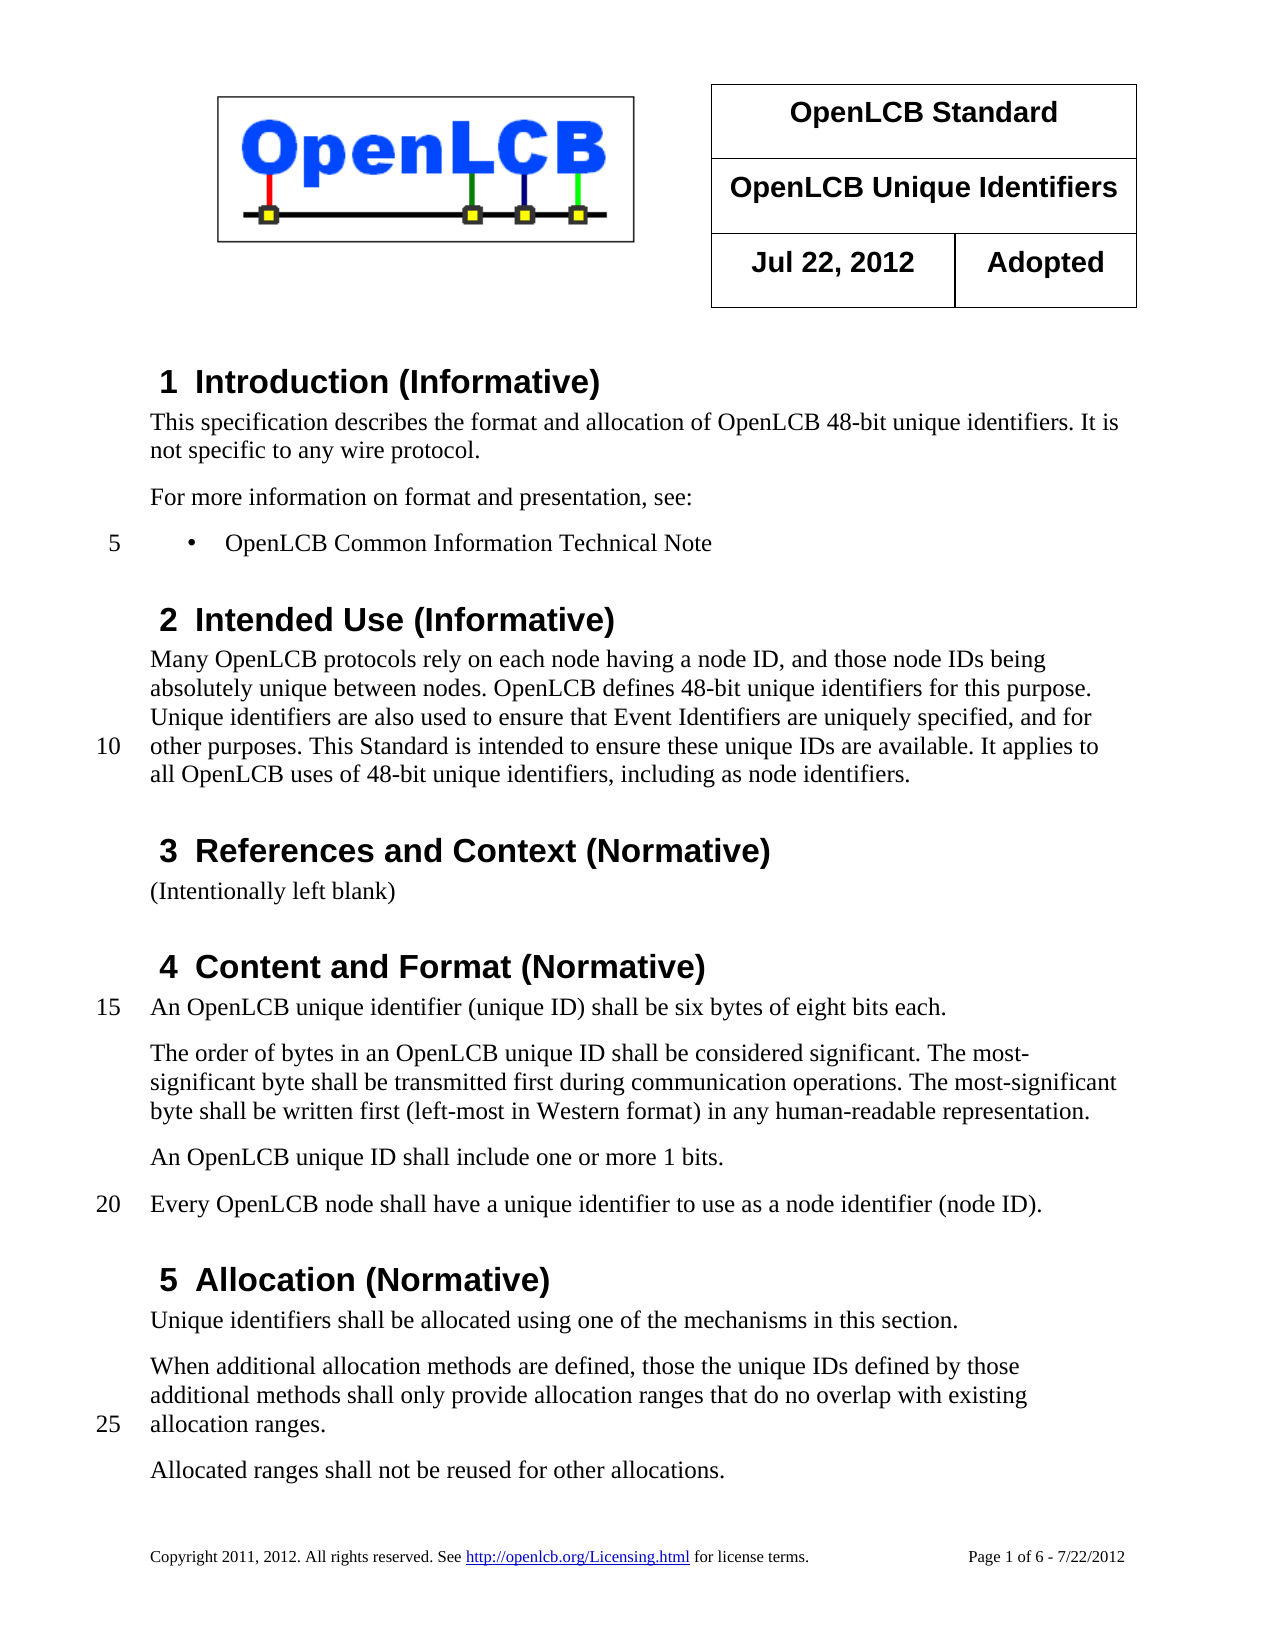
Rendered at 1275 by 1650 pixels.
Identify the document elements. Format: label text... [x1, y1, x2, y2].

text Unique identifiers shall be allocated using one of the mechanisms in this section. [150, 1305, 1125, 1334]
subtitle Allocation (Normative) [150, 1260, 1125, 1299]
text For more information on format and presentation, see: [150, 482, 1125, 511]
text An OpenLCB unique identifier (unique ID) shall be six bytes of eight bits each. [150, 992, 1125, 1021]
text This specification describes the format and allocation of OpenLCB 48-bit unique identifiers. It is not specific to any wire protocol. [150, 407, 1125, 464]
picture [216, 95, 636, 244]
text An OpenLCB unique ID shall include one or more 1 bits. [150, 1142, 1125, 1171]
text (Intentionally left blank) [150, 876, 1125, 904]
subtitle References and Context (Normative) [150, 831, 1125, 869]
text Every OpenLCB node shall have a unique identifier to use as a node identifier (node ID). [150, 1189, 1125, 1217]
subtitle Intended Use (Informative) [150, 600, 1125, 638]
subtitle Introduction (Informative) [150, 362, 1125, 401]
text Many OpenLCB protocols rely on each node having a node ID, and those node IDs being absolutely unique between nodes. OpenLCB defines 48-bit unique identifiers for this purpose. Unique identifiers are also used to ensure that Event Identifiers are uniquely specified, and for other purposes. This Standard is intended to ensure these unique IDs are available. It applies to all OpenLCB uses of 48-bit unique identifiers, including as node identifiers. [150, 644, 1125, 788]
text Allocated ranges shall not be reused for other allocations. [150, 1455, 1125, 1484]
text The order of bytes in an OpenLCB unique ID shall be considered significant. The most-significant byte shall be transmitted first during communication operations. The most-significant byte shall be written first (left-most in Western format) in any human-readable representation. [150, 1038, 1125, 1124]
subtitle Content and Format (Normative) [150, 947, 1125, 986]
list OpenLCB Common Information Technical Note [187, 528, 1125, 557]
text When additional allocation methods are defined, those the unique IDs defined by those additional methods shall only provide allocation ranges that do no overlap with existing allocation ranges. [150, 1351, 1125, 1438]
